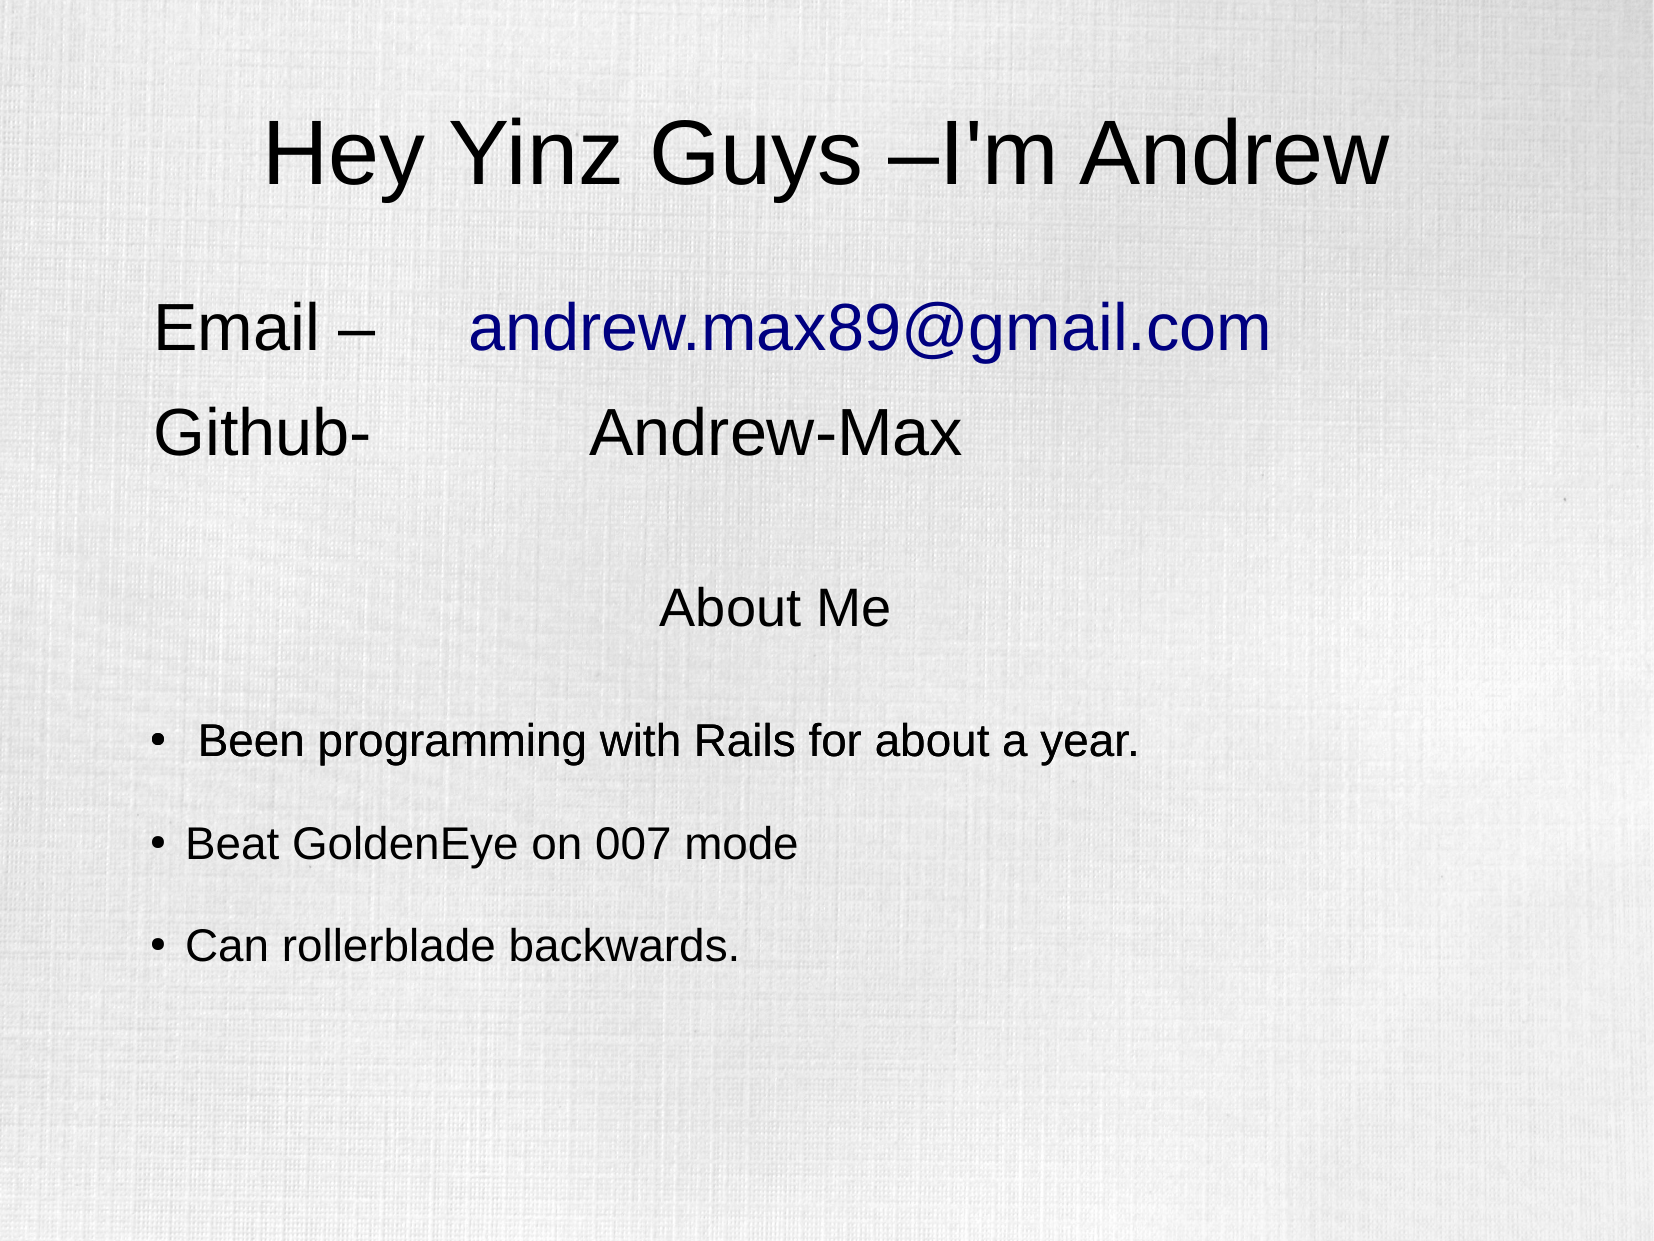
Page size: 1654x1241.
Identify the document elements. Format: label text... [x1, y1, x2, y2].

picture [0, 0, 1654, 1241]
list Email – andrew.max89@gmail.com Github- Andrew-Max [82, 290, 1538, 1010]
title Hey Yinz Guys –I'm Andrew [82, 49, 1571, 257]
text_box About Me [225, 570, 1441, 646]
text_box Been programming with Rails for about a year. Beat GoldenEye on 007 mode Can rollerblade backwards. [135, 707, 1546, 979]
